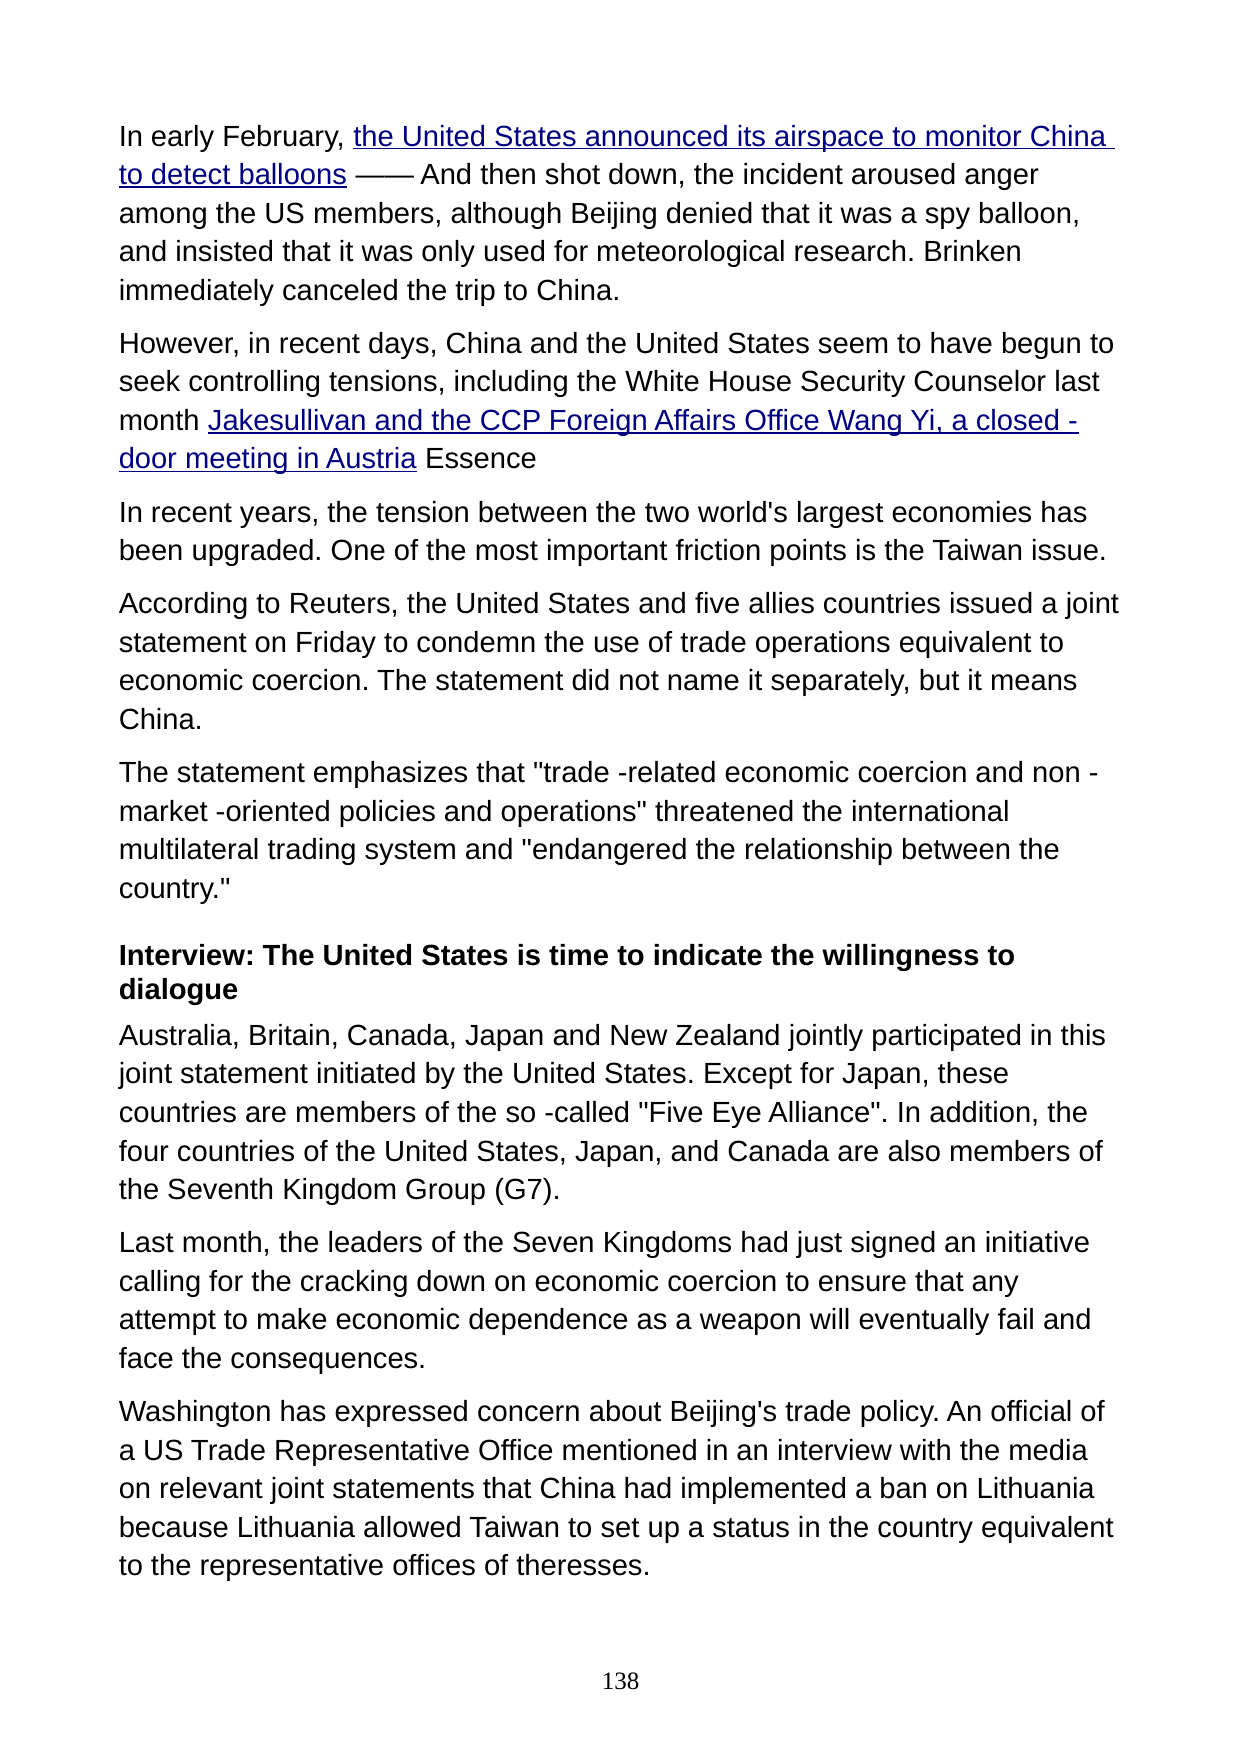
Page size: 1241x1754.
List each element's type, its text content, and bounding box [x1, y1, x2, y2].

text In early February, the United States announced its airspace to monitor China to detect balloons —— And then shot down, the incident aroused anger among the US members, although Beijing denied that it was a spy balloon, and insisted that it was only used for meteorological research. Brinken immediately canceled the trip to China. [118, 118, 1122, 306]
text Last month, the leaders of the Seven Kingdoms had just signed an initiative calling for the cracking down on economic coercion to ensure that any attempt to make economic dependence as a weapon will eventually fail and face the consequences. [118, 1225, 1122, 1374]
text Australia, Britain, Canada, Japan and New Zealand jointly participated in this joint statement initiated by the United States. Except for Japan, these countries are members of the so -called "Five Eye Alliance". In addition, the four countries of the United States, Japan, and Canada are also members of the Seventh Kingdom Group (G7). [118, 1018, 1122, 1206]
text According to Reuters, the United States and five allies countries issued a joint statement on Friday to condemn the use of trade operations equivalent to economic coercion. The statement did not name it separately, but it means China. [118, 586, 1122, 735]
text Washington has expressed concern about Beijing's trade policy. An official of a US Trade Representative Office mentioned in an interview with the media on relevant joint statements that China had implemented a ban on Lithuania because Lithuania allowed Taiwan to set up a status in the country equivalent to the representative offices of theresses. [118, 1394, 1122, 1582]
text The statement emphasizes that "trade -related economic coercion and non -market -oriented policies and operations" threatened the international multilateral trading system and "endangered the relationship between the country." [118, 755, 1122, 904]
text However, in recent days, China and the United States seem to have begun to seek controlling tensions, including the White House Security Counselor last month Jakesullivan and the CCP Foreign Affairs Office Wang Yi, a closed -door meeting in Austria Essence [118, 326, 1122, 475]
text In recent years, the tension between the two world's largest economies has been upgraded. One of the most important friction points is the Taiwan issue. [118, 494, 1122, 567]
subtitle Interview: The United States is time to indicate the willingness to dialogue [118, 938, 1122, 1005]
